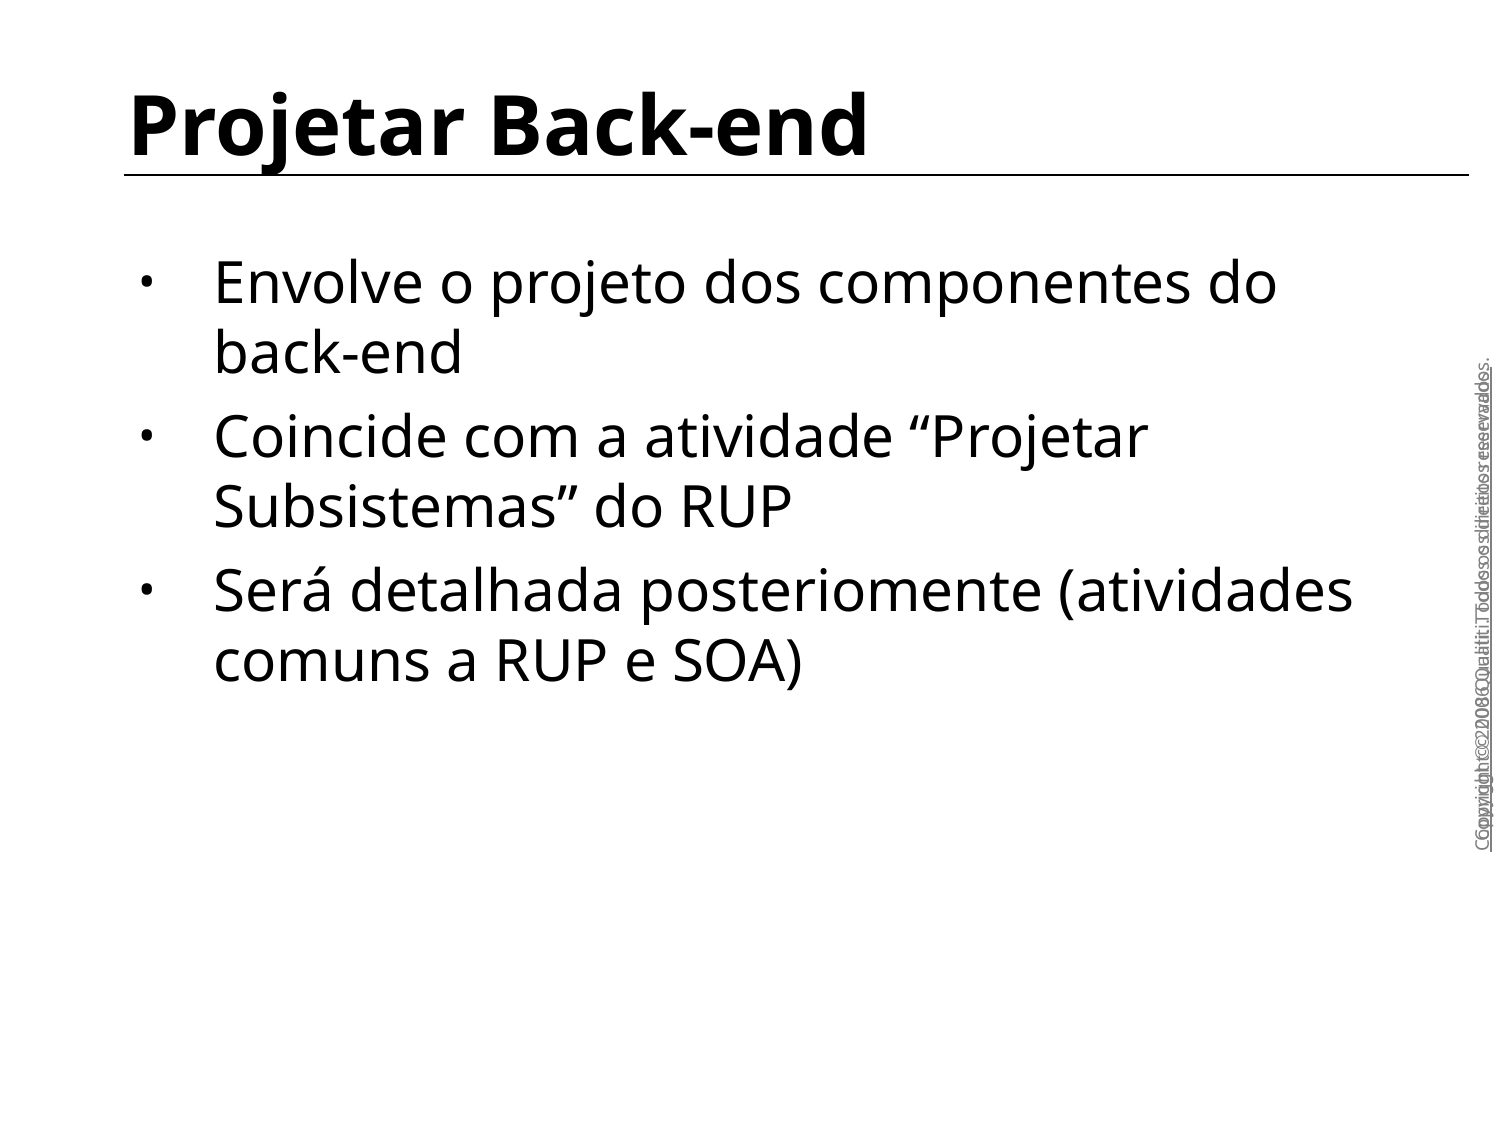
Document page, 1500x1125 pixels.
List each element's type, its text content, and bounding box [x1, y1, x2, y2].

title Projetar Back-end [112, 0, 1388, 180]
list Envolve o projeto dos componentes do back-end Coincide com a atividade “Projetar Subsistemas” do RUP Será detalhada posteriomente (atividades comuns a RUP e SOA) [112, 237, 1388, 1013]
